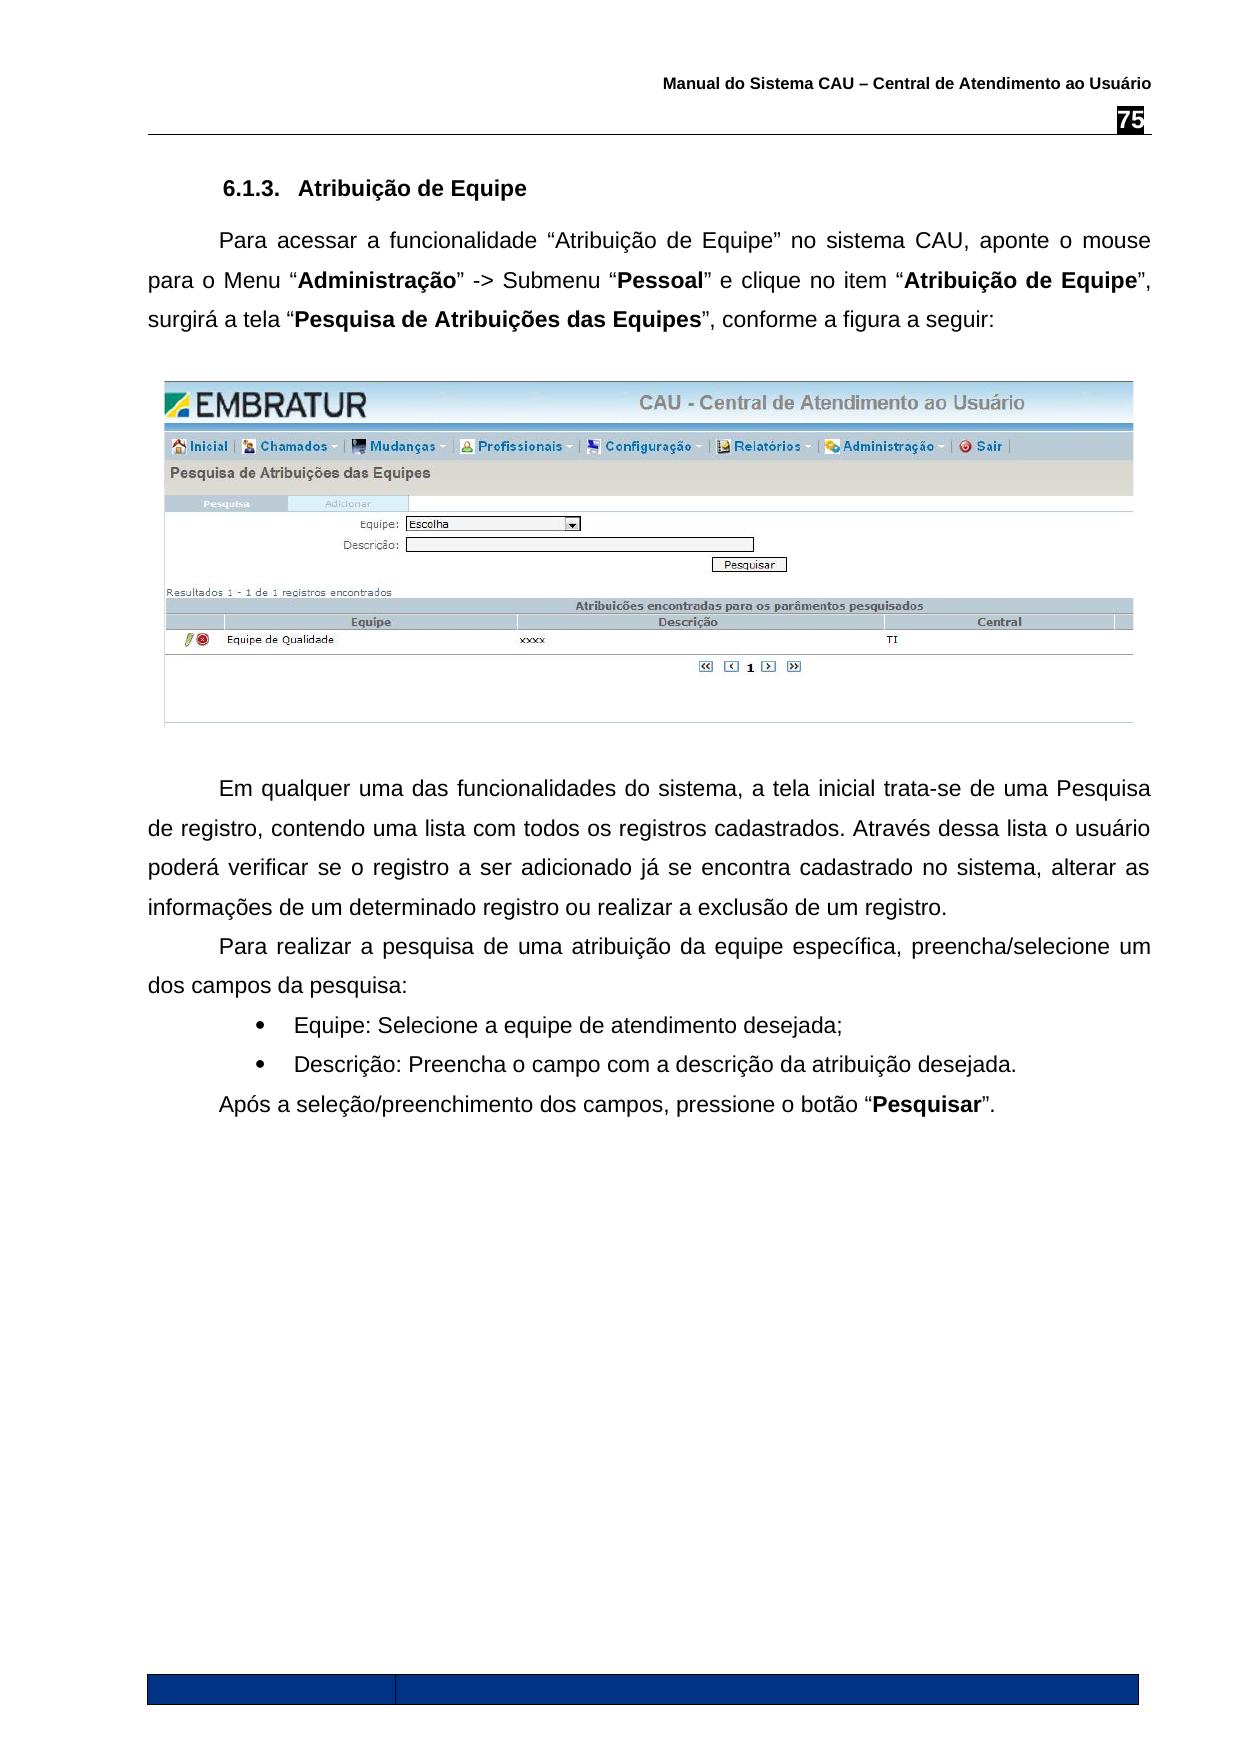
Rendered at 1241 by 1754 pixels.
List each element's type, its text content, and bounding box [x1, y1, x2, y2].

text Em qualquer uma das funcionalidades do sistema, a tela inicial trata-se de uma Pesquisa de registro, contendo uma lista com todos os registros cadastrados. Através dessa lista o usuário poderá verificar se o registro a ser adicionado já se encontra cadastrado no sistema, alterar as informações de um determinado registro ou realizar a exclusão de um registro. [148, 775, 1152, 920]
list Atribuição de Equipe [223, 175, 1152, 201]
list Descrição: Preencha o campo com a descrição da atribuição desejada. [256, 1051, 1152, 1078]
text Para acessar a funcionalidade “Atribuição de Equipe” no sistema CAU, aponte o mouse para o Menu “Administração” -> Submenu “Pessoal” e clique no item “Atribuição de Equipe”, surgirá a tela “Pesquisa de Atribuições das Equipes”, conforme a figura a seguir: [148, 227, 1152, 333]
text Para realizar a pesquisa de uma atribuição da equipe específica, preencha/selecione um dos campos da pesquisa: [148, 933, 1152, 999]
text Após a seleção/preenchimento dos campos, pressione o botão “Pesquisar”. [148, 1091, 1152, 1117]
list Equipe: Selecione a equipe de atendimento desejada; [256, 1012, 1152, 1038]
picture [164, 381, 1134, 727]
